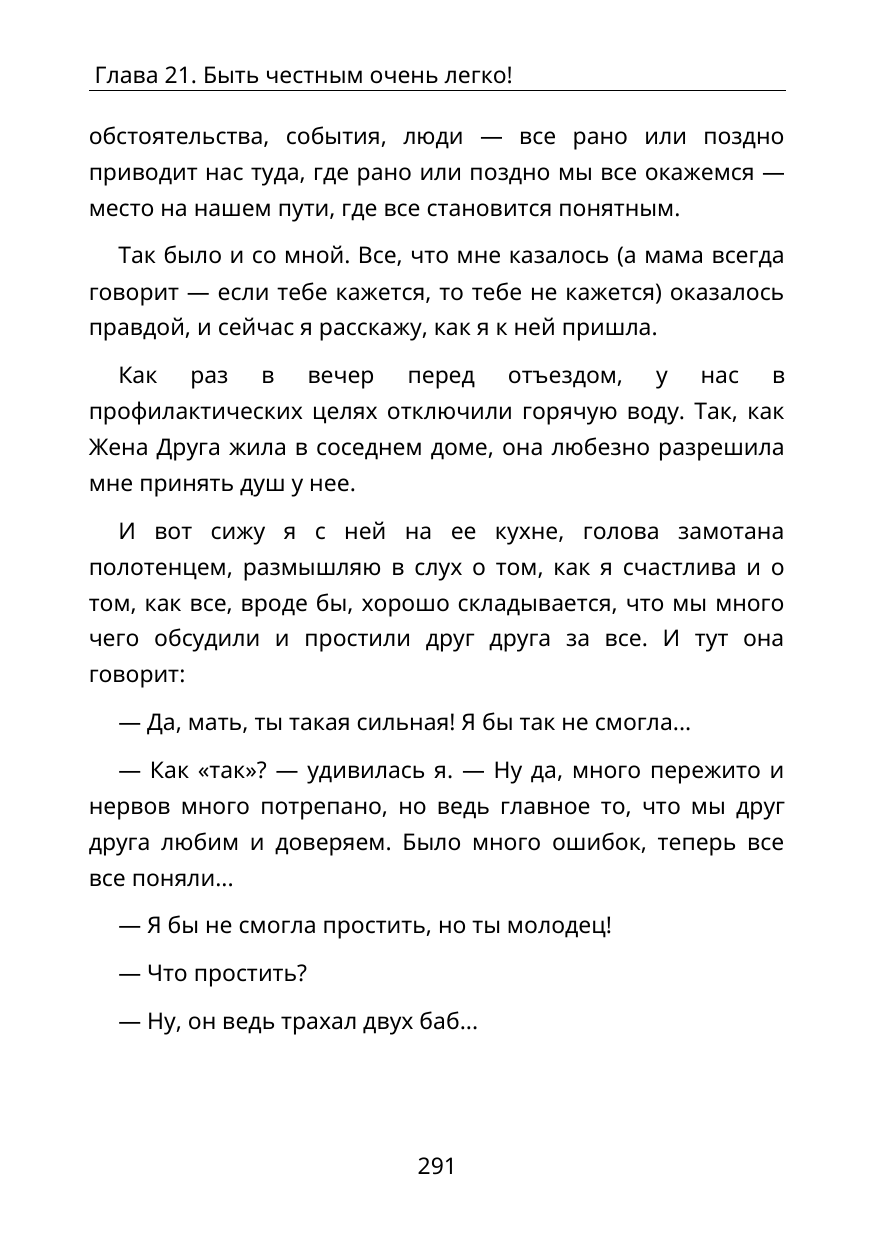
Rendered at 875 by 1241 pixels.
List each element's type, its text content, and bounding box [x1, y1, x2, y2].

text — Ну, он ведь трахал двух баб... [88, 1005, 786, 1036]
text — Я бы не смогла простить, но ты молодец! [88, 909, 786, 941]
text Как раз в вечер перед отъездом, у нас в профилактических целях отключили горячую воду. Так, как Жена Друга жила в соседнем доме, она любезно разрешила мне принять душ у нее. [88, 359, 786, 498]
text — Что простить? [88, 957, 786, 988]
text — Да, мать, ты такая сильная! Я бы так не смогла... [88, 706, 786, 737]
text обстоятельства, события, люди — все рано или поздно приводит нас туда, где рано или поздно мы все окажемся — место на нашем пути, где все становится понятным. [88, 120, 786, 223]
text И вот сижу я с ней на ее кухне, голова замотана полотенцем, размышляю в слух о том, как я счастлива и о том, как все, вроде бы, хорошо складывается, что мы много чего обсудили и простили друг друга за все. И тут она говорит: [88, 514, 786, 689]
text Так было и со мной. Все, что мне казалось (а мама всегда говорит — если тебе кажется, то тебе не кажется) оказалось правдой, и сейчас я расскажу, как я к ней пришла. [88, 239, 786, 343]
text — Как «так»? — удивилась я. — Ну да, много пережито и нервов много потрепано, но ведь главное то, что мы друг друга любим и доверяем. Было много ошибок, теперь все все поняли... [88, 754, 786, 893]
